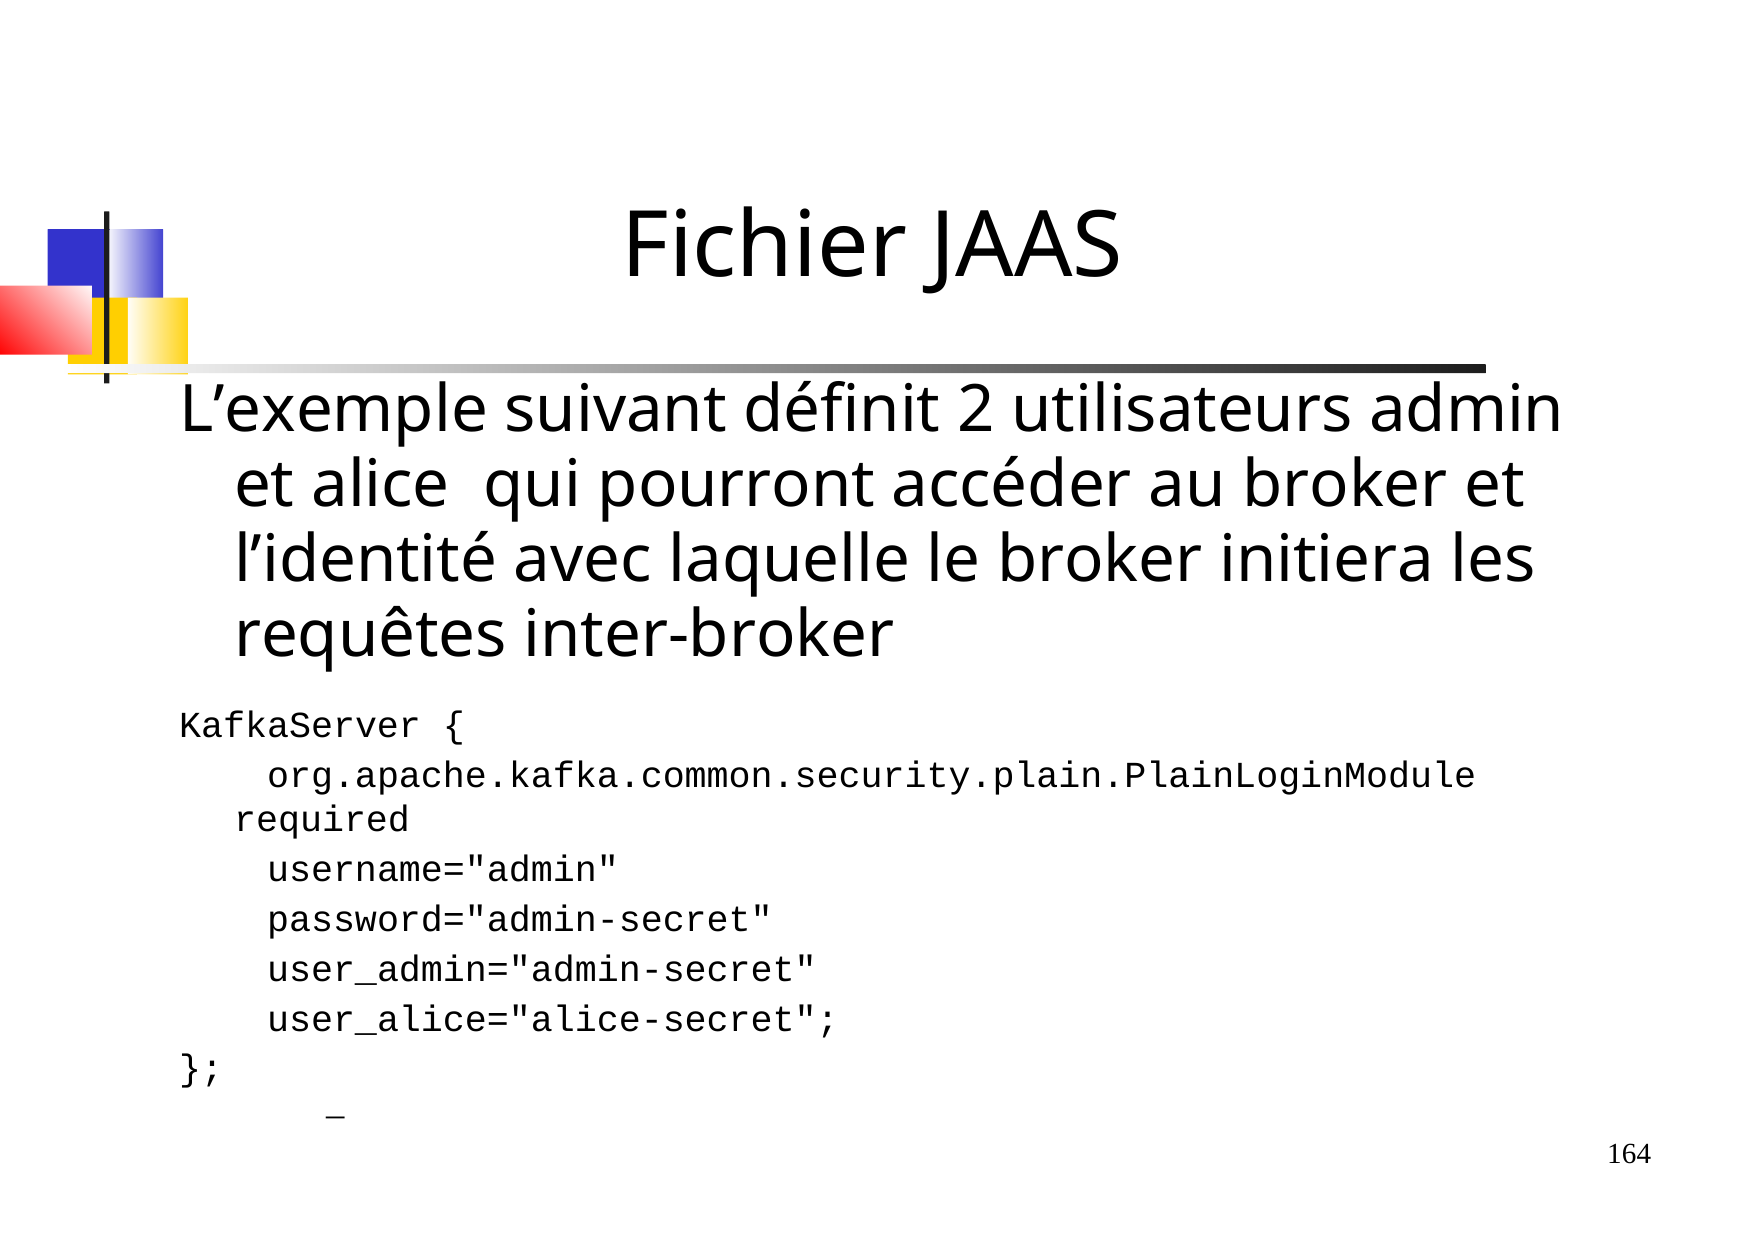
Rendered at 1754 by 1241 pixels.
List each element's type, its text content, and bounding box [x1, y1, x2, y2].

title Fichier JAAS [179, 139, 1567, 351]
list L’exemple suivant définit 2 utilisateurs admin et alice qui pourront accéder au broker et l’identité avec laquelle le broker initiera les requêtes inter-broker KafkaServer { org.apache.kafka.common.security.plain.PlainLoginModule required username="admin" password="admin-secret" user_admin="admin-secret" user_alice="alice-secret"; }; [179, 371, 1567, 1091]
